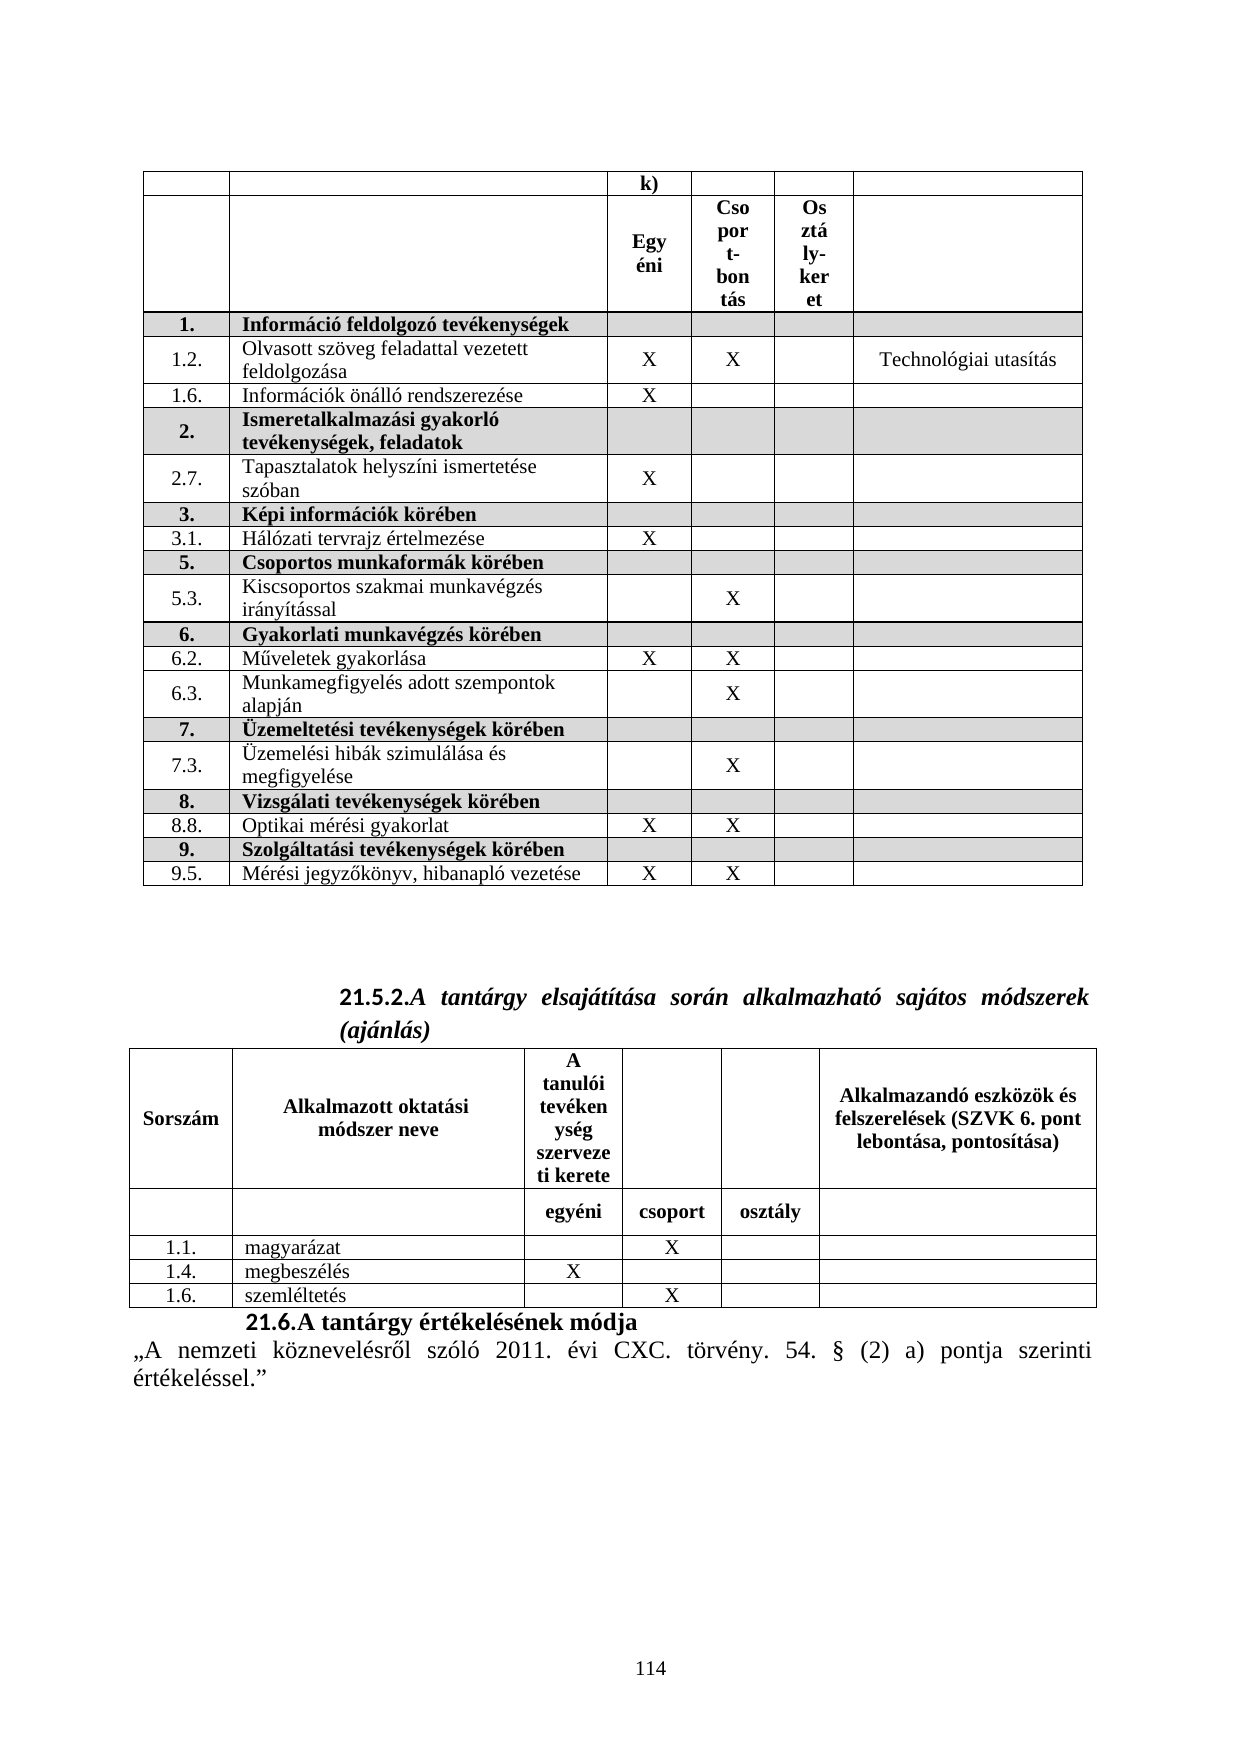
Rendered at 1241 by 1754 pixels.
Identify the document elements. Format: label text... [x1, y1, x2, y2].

table_cell 3. [144, 503, 229, 526]
table_cell X [608, 647, 691, 670]
table_cell 6.2. [144, 647, 229, 670]
table_cell [854, 196, 1082, 311]
table_cell [233, 1189, 524, 1234]
table_cell Tapasztalatok helyszíni ismertetése szóban [230, 455, 607, 502]
table_cell [608, 838, 691, 861]
table_cell Üzemelési hibák szimulálása és megfigyelése [230, 742, 607, 788]
table_cell [854, 647, 1082, 670]
table_cell 5. [144, 551, 229, 574]
table_cell [775, 790, 853, 813]
table_cell Képi információk körében [230, 503, 607, 526]
table_cell [692, 455, 774, 502]
table_cell [608, 623, 691, 646]
table_cell szemléltetés [233, 1284, 524, 1307]
table_cell X [608, 455, 691, 502]
table_cell [692, 623, 774, 646]
table_header [230, 172, 607, 195]
table_cell [854, 838, 1082, 861]
table_cell 8. [144, 790, 229, 813]
table_cell [608, 503, 691, 526]
table_cell 7.3. [144, 742, 229, 788]
table_cell [722, 1284, 819, 1307]
table_cell [130, 1189, 232, 1234]
table_cell Osztály- keret [775, 196, 853, 311]
table_cell [854, 742, 1082, 788]
table_cell 1.1. [130, 1236, 232, 1259]
table_cell [692, 503, 774, 526]
table_cell [230, 196, 607, 311]
table_cell Műveletek gyakorlása [230, 647, 607, 670]
table_cell Technológiai utasítás [854, 337, 1082, 383]
table_cell Olvasott szöveg feladattal vezetett feldolgozása [230, 337, 607, 383]
table_cell [692, 313, 774, 336]
table_cell [608, 575, 691, 621]
table_cell Ismeretalkalmazási gyakorló tevékenységek, feladatok [230, 408, 607, 454]
table_cell [608, 408, 691, 454]
table_header [722, 1049, 819, 1187]
table_cell 1.6. [130, 1284, 232, 1307]
table_cell X [692, 575, 774, 621]
table_cell 7. [144, 718, 229, 741]
table_cell Csoport- bontás [692, 196, 774, 311]
table_cell [608, 313, 691, 336]
table_cell Mérési jegyzőkönyv, hibanapló vezetése [230, 862, 607, 885]
table_cell [775, 337, 853, 383]
table_cell [623, 1260, 721, 1283]
table_cell [775, 671, 853, 717]
table_cell X [608, 337, 691, 383]
table_cell [144, 196, 229, 311]
table_cell [775, 313, 853, 336]
table_cell osztály [722, 1189, 819, 1234]
table_cell [854, 718, 1082, 741]
table_header [775, 172, 853, 195]
table_cell [820, 1236, 1096, 1259]
table_cell [692, 790, 774, 813]
table_cell [854, 814, 1082, 837]
table_cell [854, 551, 1082, 574]
table_cell Vizsgálati tevékenységek körében [230, 790, 607, 813]
table_cell 1.4. [130, 1260, 232, 1283]
table_cell [775, 527, 853, 550]
table_cell [775, 838, 853, 861]
table_cell X [692, 814, 774, 837]
table_cell 1. [144, 313, 229, 336]
table_cell [854, 408, 1082, 454]
table_cell X [608, 814, 691, 837]
table_cell X [692, 647, 774, 670]
table_cell [692, 838, 774, 861]
table_cell [775, 862, 853, 885]
table_cell [854, 575, 1082, 621]
table_cell csoport [623, 1189, 721, 1234]
table_cell [775, 455, 853, 502]
table_cell megbeszélés [233, 1260, 524, 1283]
table_cell [775, 814, 853, 837]
text „A nemzeti köznevelésről szóló 2011. évi CXC. törvény. 54. § (2) a) pontja szerinti értékeléssel.” [133, 1337, 1093, 1392]
table_cell Kiscsoportos szakmai munkavégzés irányítással [230, 575, 607, 621]
table_cell 2. [144, 408, 229, 454]
table_cell [775, 384, 853, 407]
list A tantárgy elsajátítása során alkalmazható sajátos módszerek (ajánlás) [133, 983, 1093, 1044]
table_cell [525, 1236, 622, 1259]
table_cell [775, 575, 853, 621]
list A tantárgy értékelésének módja [133, 1308, 1093, 1337]
table_header A tanulói tevékenység szervezeti kerete [525, 1049, 622, 1187]
table_cell Információ feldolgozó tevékenységek [230, 313, 607, 336]
table_cell Hálózati tervrajz értelmezése [230, 527, 607, 550]
table_header k) [608, 172, 691, 195]
table_cell [854, 384, 1082, 407]
table_cell Gyakorlati munkavégzés körében [230, 623, 607, 646]
table_cell [608, 671, 691, 717]
table_cell [854, 623, 1082, 646]
table_cell [775, 408, 853, 454]
table_cell [854, 862, 1082, 885]
table_cell [854, 503, 1082, 526]
table_cell egyéni [525, 1189, 622, 1234]
table_cell X [608, 384, 691, 407]
table_cell [775, 623, 853, 646]
table_cell [854, 527, 1082, 550]
table_header [692, 172, 774, 195]
table_cell [854, 455, 1082, 502]
table_header Alkalmazott oktatási módszer neve [233, 1049, 524, 1187]
table_cell 8.8. [144, 814, 229, 837]
table_cell 6.3. [144, 671, 229, 717]
table_cell [692, 408, 774, 454]
table_cell X [692, 337, 774, 383]
table_cell [775, 718, 853, 741]
table_cell Optikai mérési gyakorlat [230, 814, 607, 837]
table_cell [854, 671, 1082, 717]
table_cell 2.7. [144, 455, 229, 502]
table_cell [775, 503, 853, 526]
table_cell [608, 742, 691, 788]
table_header [144, 172, 229, 195]
table_cell [820, 1189, 1096, 1234]
table_cell X [608, 527, 691, 550]
table_cell Munkamegfigyelés adott szempontok alapján [230, 671, 607, 717]
table_cell [692, 551, 774, 574]
table_cell [775, 647, 853, 670]
table_cell [854, 313, 1082, 336]
table_header [854, 172, 1082, 195]
table_cell [775, 742, 853, 788]
table_cell X [525, 1260, 622, 1283]
table_cell [692, 718, 774, 741]
table_cell 5.3. [144, 575, 229, 621]
table_cell Üzemeltetési tevékenységek körében [230, 718, 607, 741]
table_cell [775, 551, 853, 574]
table_cell X [692, 742, 774, 788]
table_cell X [692, 671, 774, 717]
table_cell [820, 1284, 1096, 1307]
table_cell [608, 551, 691, 574]
table_cell 9.5. [144, 862, 229, 885]
table_header Sorszám [130, 1049, 232, 1187]
table_cell X [623, 1236, 721, 1259]
table_cell X [692, 862, 774, 885]
table_cell [692, 384, 774, 407]
table_cell 6. [144, 623, 229, 646]
table_cell X [623, 1284, 721, 1307]
table_cell 1.6. [144, 384, 229, 407]
table_cell [525, 1284, 622, 1307]
table_cell 3.1. [144, 527, 229, 550]
table_cell Csoportos munkaformák körében [230, 551, 607, 574]
table_header [623, 1049, 721, 1187]
table_cell [608, 790, 691, 813]
table_cell [692, 527, 774, 550]
table_cell 9. [144, 838, 229, 861]
table_cell [820, 1260, 1096, 1283]
table_cell [608, 718, 691, 741]
table_cell 1.2. [144, 337, 229, 383]
table_cell [722, 1236, 819, 1259]
table_cell magyarázat [233, 1236, 524, 1259]
table_cell [722, 1260, 819, 1283]
table_cell X [608, 862, 691, 885]
table_cell Információk önálló rendszerezése [230, 384, 607, 407]
table_header Alkalmazandó eszközök és felszerelések (SZVK 6. pont lebontása, pontosítása) [820, 1049, 1096, 1187]
table_cell [854, 790, 1082, 813]
table_cell Szolgáltatási tevékenységek körében [230, 838, 607, 861]
table_cell Egyéni [608, 196, 691, 311]
